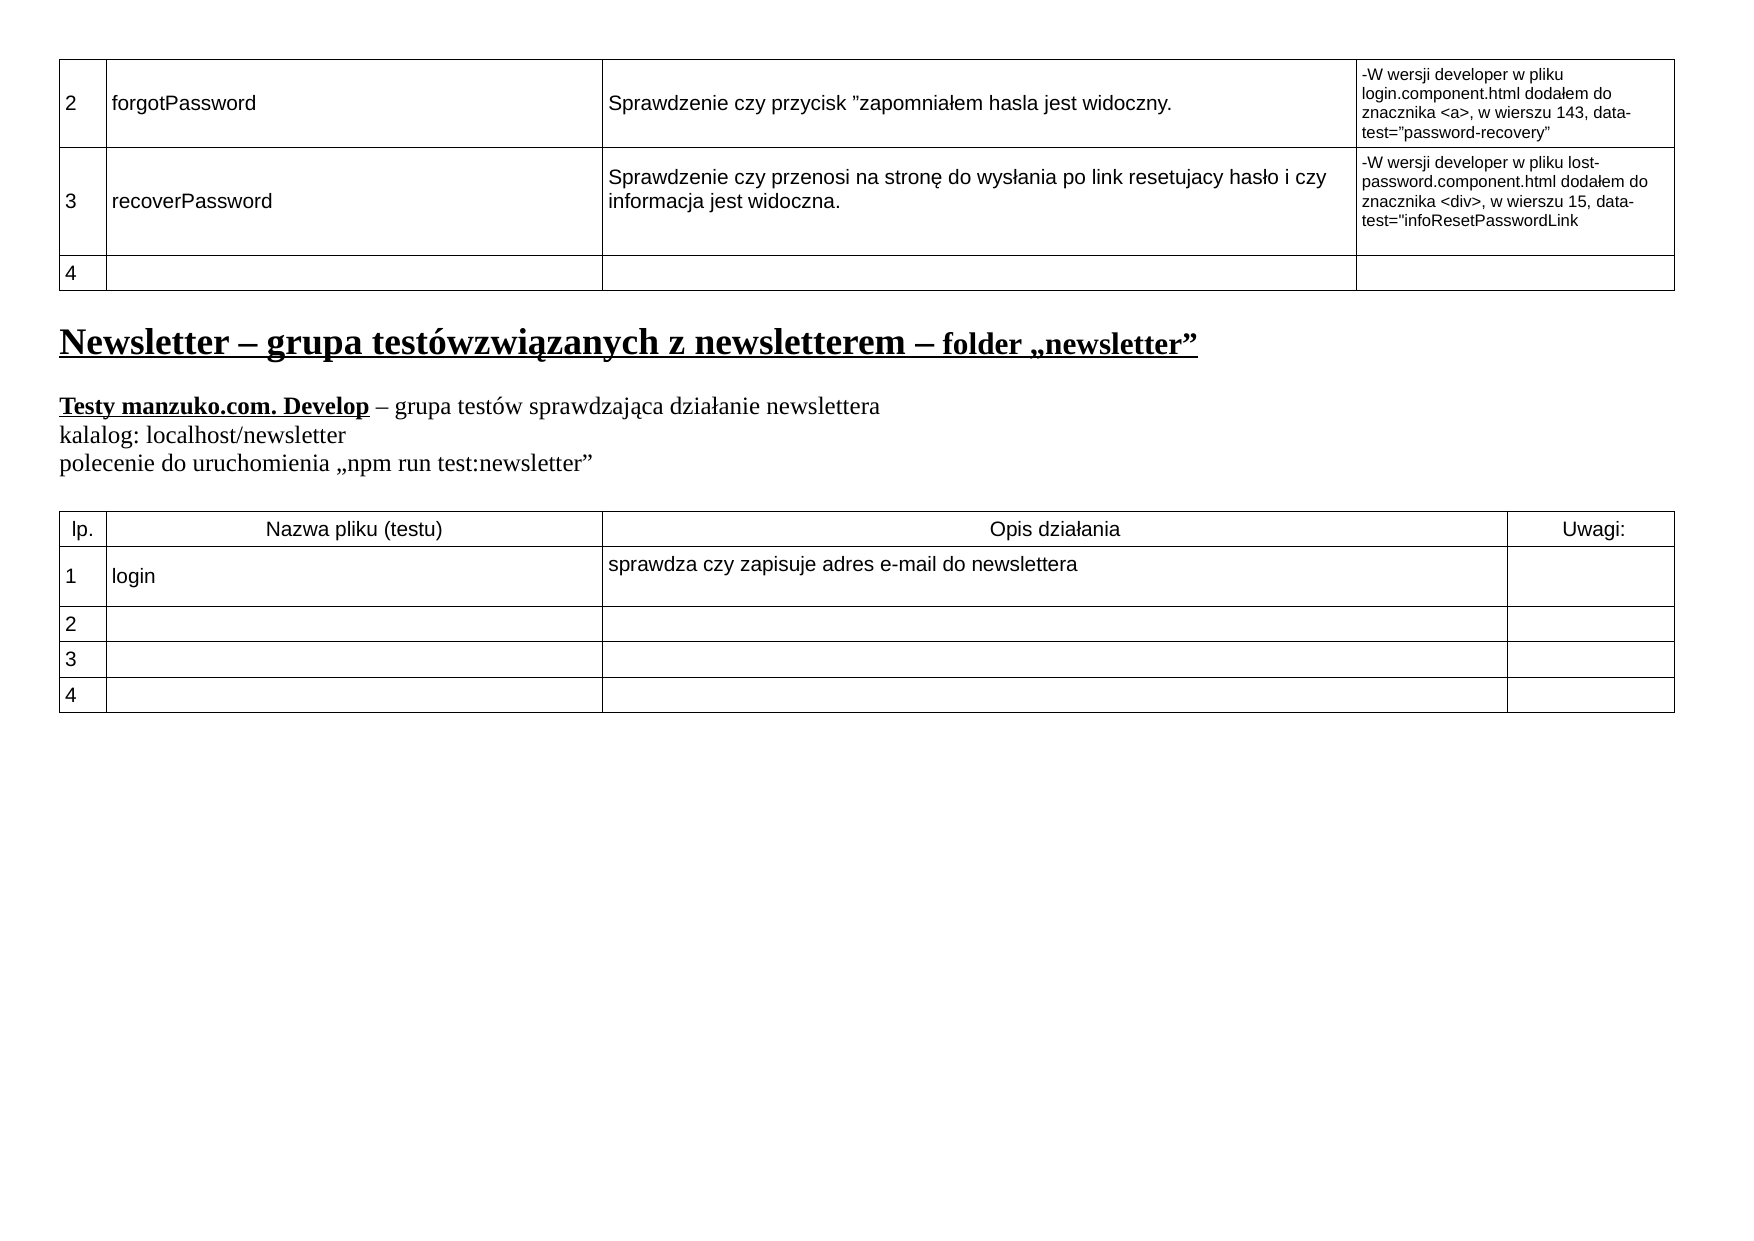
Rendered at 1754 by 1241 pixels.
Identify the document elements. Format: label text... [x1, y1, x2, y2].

table_cell 2 [60, 60, 106, 147]
table_cell [1508, 607, 1674, 641]
table_cell [107, 256, 602, 290]
table_cell [1508, 642, 1674, 677]
table_cell sprawdza czy zapisuje adres e-mail do newslettera [603, 547, 1507, 606]
table_cell 4 [60, 256, 106, 290]
table_header lp. [60, 512, 106, 546]
table_cell login [107, 547, 602, 606]
table_cell recoverPassword [107, 148, 602, 255]
table_cell 2 [60, 607, 106, 641]
table_cell [1508, 547, 1674, 606]
table_cell [603, 678, 1507, 712]
table_cell Sprawdzenie czy przycisk ”zapomniałem hasla jest widoczny. [603, 60, 1356, 147]
table_cell 3 [60, 642, 106, 677]
table_cell 4 [60, 678, 106, 712]
table_cell [1508, 678, 1674, 712]
table_cell [107, 642, 602, 677]
table_cell 3 [60, 148, 106, 255]
text polecenie do uruchomienia „npm run test:newsletter” [59, 448, 1695, 477]
table_header Nazwa pliku (testu) [107, 512, 602, 546]
table_cell -W wersji developer w pliku login.component.html dodałem do znacznika <a>, w wierszu 143, data-test=”password-recovery” [1357, 60, 1674, 147]
table_cell [107, 678, 602, 712]
table_cell [603, 642, 1507, 677]
table_cell [603, 256, 1356, 290]
table_cell Sprawdzenie czy przenosi na stronę do wysłania po link resetujacy hasło i czy informacja jest widoczna. [603, 148, 1356, 255]
table_cell [1357, 256, 1674, 290]
text kalalog: localhost/newsletter [59, 420, 1695, 448]
table_cell [603, 607, 1507, 641]
table_header Opis działania [603, 512, 1507, 546]
text Newsletter – grupa testówzwiązanych z newsletterem – folder „newsletter” [59, 319, 1695, 362]
table_header Uwagi: [1508, 512, 1674, 546]
table_cell forgotPassword [107, 60, 602, 147]
table_cell 1 [60, 547, 106, 606]
table_cell -W wersji developer w pliku lost-password.component.html dodałem do znacznika <div>, w wierszu 15, data-test="infoResetPasswordLink [1357, 148, 1674, 255]
text Testy manzuko.com. Develop – grupa testów sprawdzająca działanie newslettera [59, 391, 1695, 420]
table_cell [107, 607, 602, 641]
